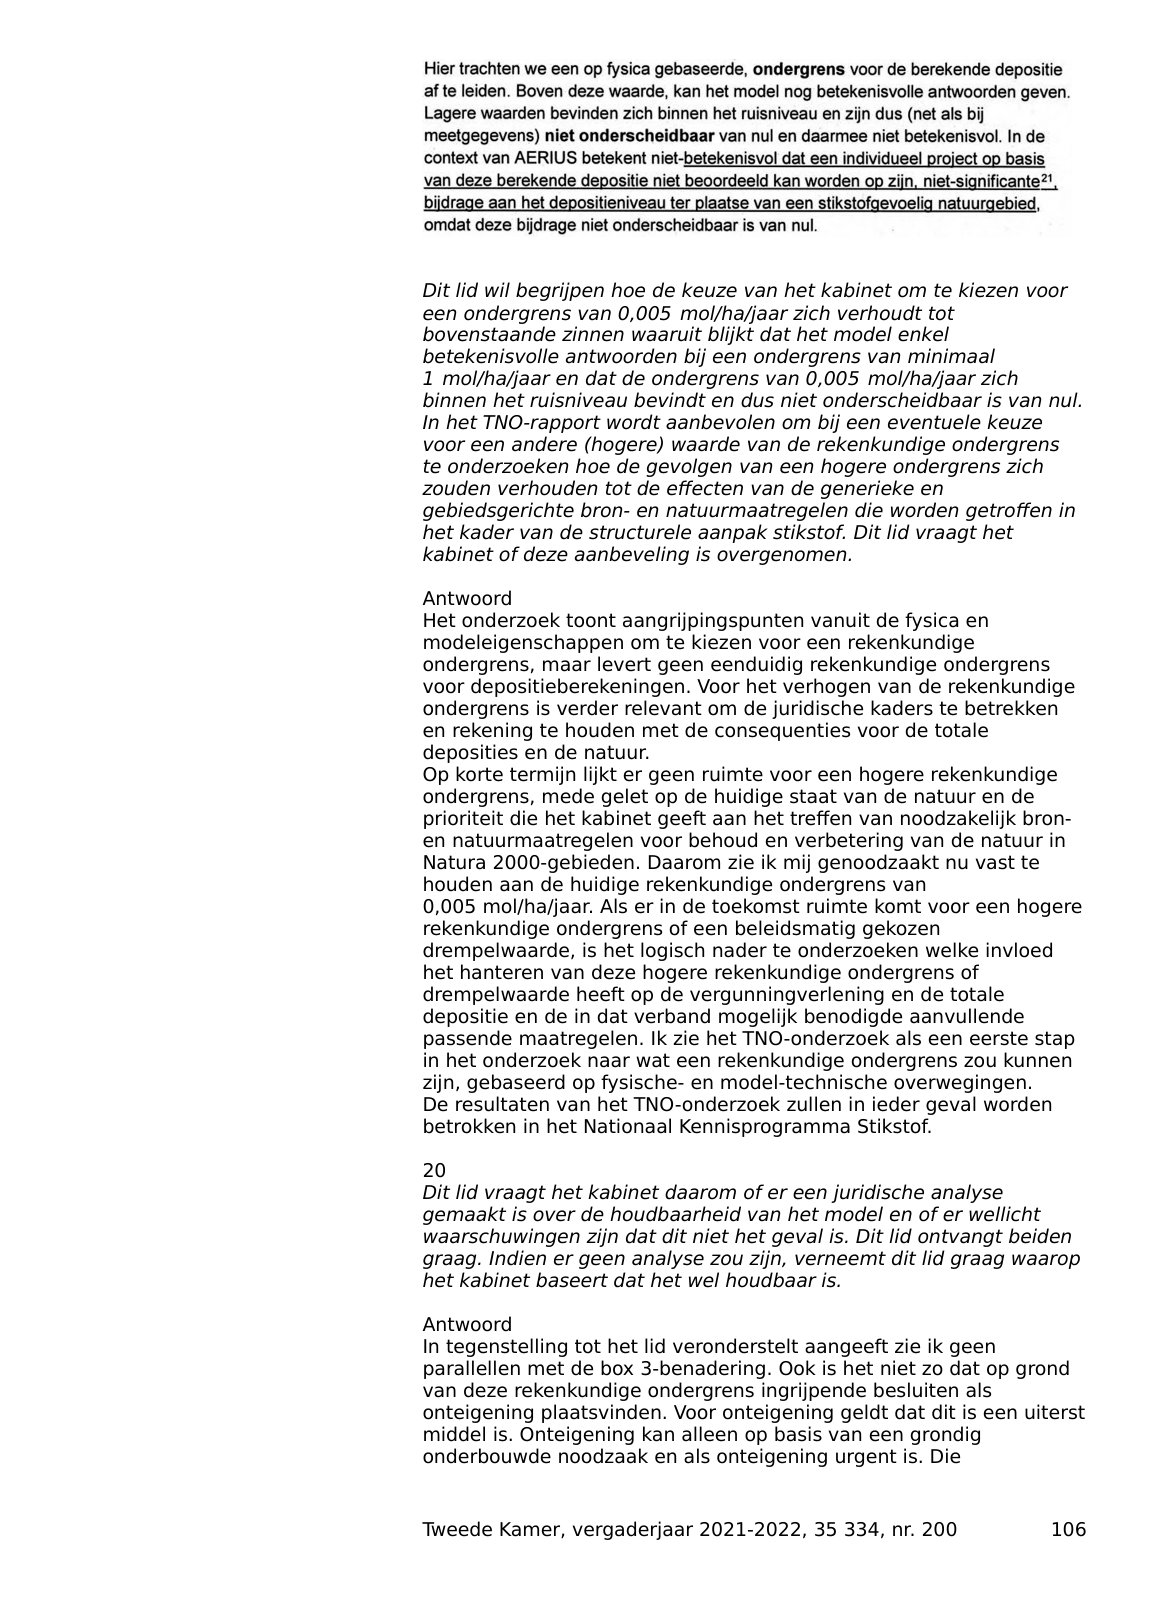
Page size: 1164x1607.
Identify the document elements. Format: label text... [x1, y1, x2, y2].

text Dit lid wil begrijpen hoe de keuze van het kabinet om te kiezen voor een ondergrens van 0,005 mol/ha/jaar zich verhoudt tot bovenstaande zinnen waaruit blijkt dat het model enkel betekenisvolle antwoorden bij een ondergrens van minimaal 1 mol/ha/jaar en dat de ondergrens van 0,005 mol/ha/jaar zich binnen het ruisniveau bevindt en dus niet onderscheidbaar is van nul. In het TNO-rapport wordt aanbevolen om bij een eventuele keuze voor een andere (hogere) waarde van de rekenkundige ondergrens te onderzoeken hoe de gevolgen van een hogere ondergrens zich zouden verhouden tot de effecten van de generieke en gebiedsgerichte bron- en natuurmaatregelen die worden getroffen in het kader van de structurele aanpak stikstof. Dit lid vraagt het kabinet of deze aanbeveling is overgenomen. [422, 280, 1087, 566]
text Het onderzoek toont aangrijpingspunten vanuit de fysica en modeleigenschappen om te kiezen voor een rekenkundige ondergrens, maar levert geen eenduidig rekenkundige ondergrens voor depositieberekeningen. Voor het verhogen van de rekenkundige ondergrens is verder relevant om de juridische kaders te betrekken en rekening te houden met de consequenties voor de totale deposities en de natuur. [422, 610, 1087, 764]
picture [422, 59, 1072, 237]
text De resultaten van het TNO-onderzoek zullen in ieder geval worden betrokken in het Nationaal Kennisprogramma Stikstof. [422, 1094, 1087, 1138]
text In tegenstelling tot het lid veronderstelt aangeeft zie ik geen parallellen met de box 3-benadering. Ook is het niet zo dat op grond van deze rekenkundige ondergrens ingrijpende besluiten als onteigening plaatsvinden. Voor onteigening geldt dat dit is een uiterst middel is. Onteigening kan alleen op basis van een grondig onderbouwde noodzaak en als onteigening urgent is. Die [422, 1336, 1087, 1468]
text Dit lid vraagt het kabinet daarom of er een juridische analyse gemaakt is over de houdbaarheid van het model en of er wellicht waarschuwingen zijn dat dit niet het geval is. Dit lid ontvangt beiden graag. Indien er geen analyse zou zijn, verneemt dit lid graag waarop het kabinet baseert dat het wel houdbaar is. [422, 1182, 1087, 1292]
text Antwoord [422, 588, 1087, 610]
text 20 [422, 1160, 1087, 1182]
text Op korte termijn lijkt er geen ruimte voor een hogere rekenkundige ondergrens, mede gelet op de huidige staat van de natuur en de prioriteit die het kabinet geeft aan het treffen van noodzakelijk bron- en natuurmaatregelen voor behoud en verbetering van de natuur in Natura 2000-gebieden. Daarom zie ik mij genoodzaakt nu vast te houden aan de huidige rekenkundige ondergrens van 0,005 mol/ha/jaar. Als er in de toekomst ruimte komt voor een hogere rekenkundige ondergrens of een beleidsmatig gekozen drempelwaarde, is het logisch nader te onderzoeken welke invloed het hanteren van deze hogere rekenkundige ondergrens of drempelwaarde heeft op de vergunningverlening en de totale depositie en de in dat verband mogelijk benodigde aanvullende passende maatregelen. Ik zie het TNO-onderzoek als een eerste stap in het onderzoek naar wat een rekenkundige ondergrens zou kunnen zijn, gebaseerd op fysische- en model-technische overwegingen. [422, 764, 1087, 1094]
text Antwoord [422, 1314, 1087, 1336]
